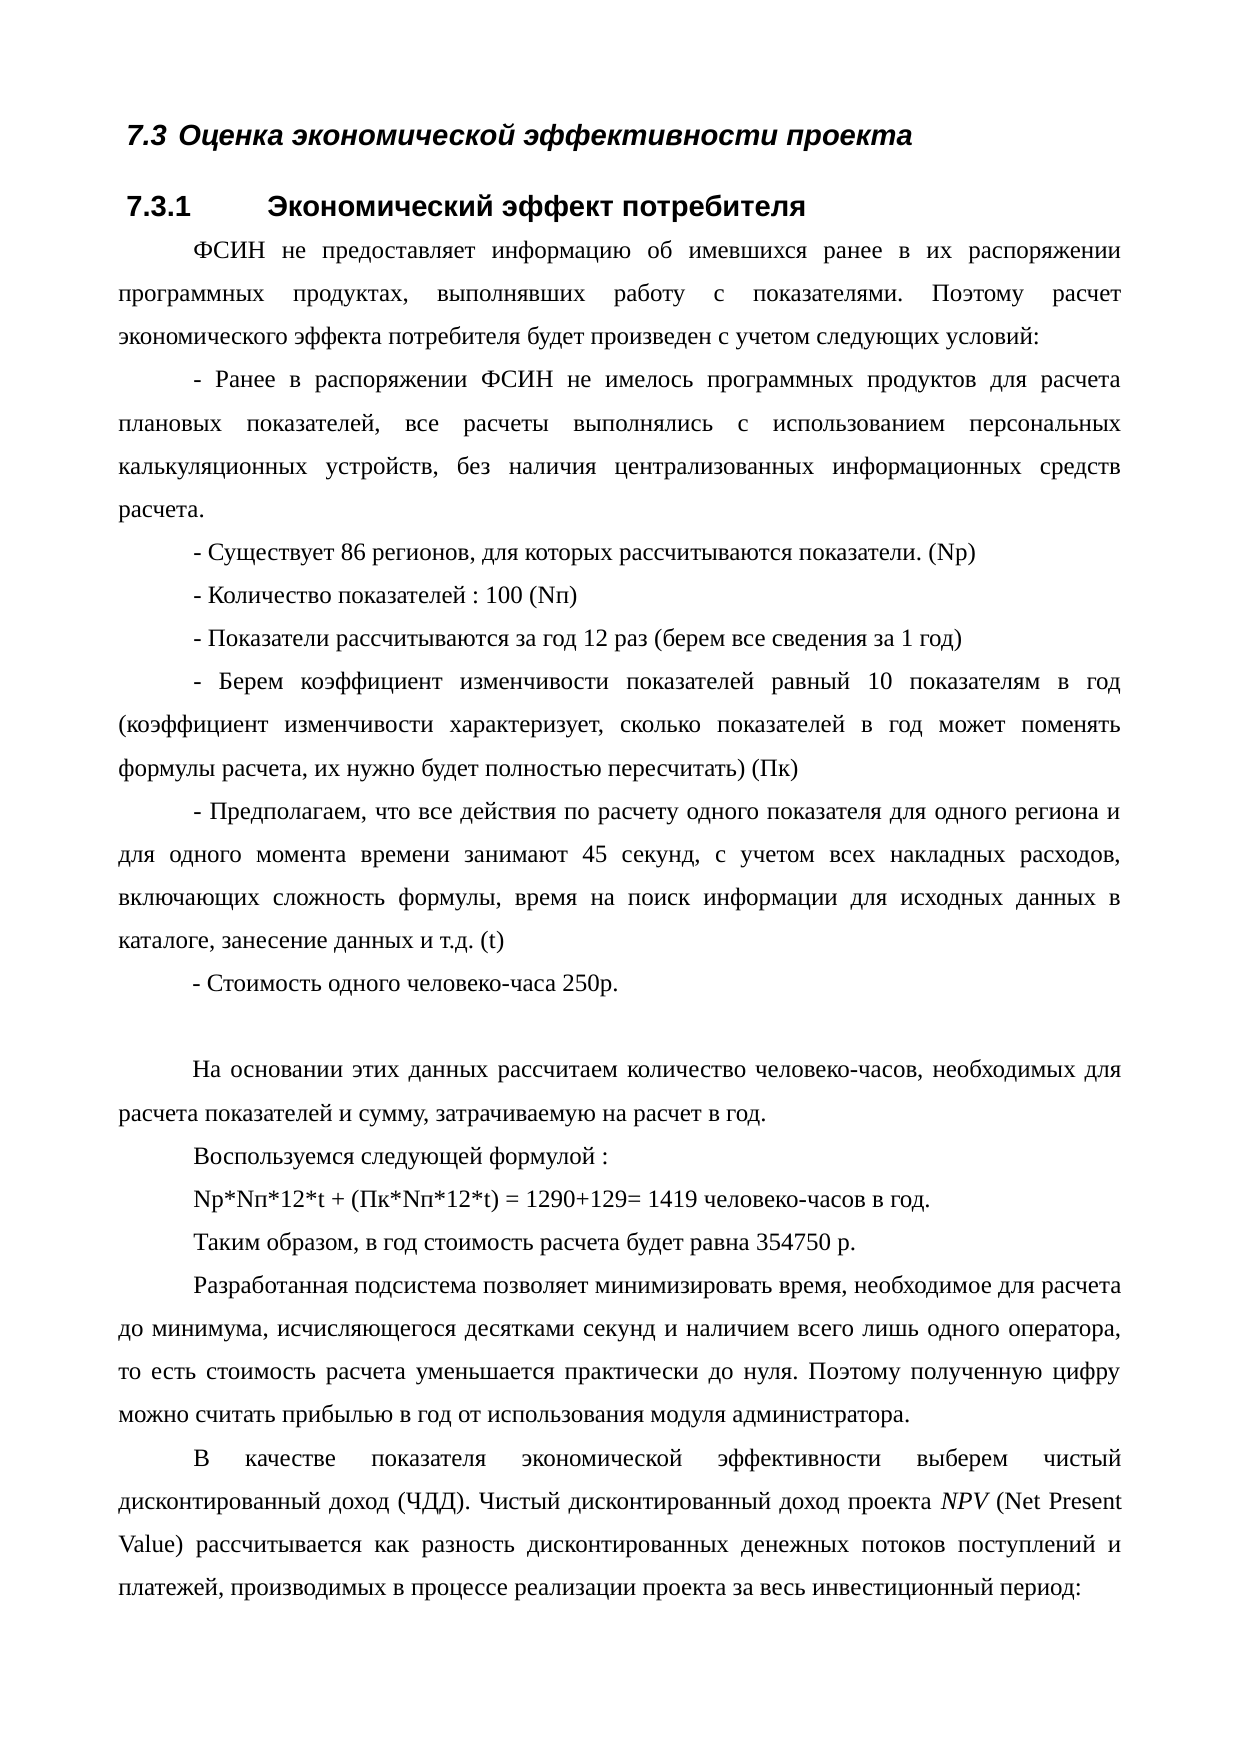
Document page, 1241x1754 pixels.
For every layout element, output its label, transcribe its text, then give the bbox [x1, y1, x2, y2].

text - Количество показателей : 100 (Nп) [118, 580, 1122, 609]
text Np*Nп*12*t + (Пк*Nп*12*t) = 1290+129= 1419 человеко-часов в год. [118, 1184, 1122, 1213]
text - Ранее в распоряжении ФСИН не имелось программных продуктов для расчета плановых показателей, все расчеты выполнялись с использованием персональных калькуляционных устройств, без наличия централизованных информационных средств расчета. [118, 364, 1122, 523]
text - Показатели рассчитываются за год 12 раз (берем все сведения за 1 год) [118, 623, 1122, 652]
text - Существует 86 регионов, для которых рассчитываются показатели. (Nр) [118, 537, 1122, 566]
subtitle Оценка экономической эффективности проекта [118, 118, 1122, 152]
text - Стоимость одного человеко-часа 250р. [118, 968, 1122, 997]
text - Предполагаем, что все действия по расчету одного показателя для одного региона и для одного момента времени занимают 45 секунд, с учетом всех накладных расходов, включающих сложность формулы, время на поиск информации для исходных данных в каталоге, занесение данных и т.д. (t) [118, 796, 1122, 954]
text В качестве показателя экономической эффективности выберем чистый дисконтированный доход (ЧДД). Чистый дисконтированный доход проекта NPV (Net Present Value) рассчитывается как разность дисконтированных денежных потоков поступлений и платежей, производимых в процессе реализации проекта за весь инвестиционный период: [118, 1443, 1122, 1601]
text Таким образом, в год стоимость расчета будет равна 354750 р. [118, 1227, 1122, 1256]
text - Берем коэффициент изменчивости показателей равный 10 показателям в год (коэффициент изменчивости характеризует, сколько показателей в год может поменять формулы расчета, их нужно будет полностью пересчитать) (Пк) [118, 666, 1122, 781]
text На основании этих данных рассчитаем количество человеко-часов, необходимых для расчета показателей и сумму, затрачиваемую на расчет в год. [118, 1054, 1122, 1126]
text ФСИН не предоставляет информацию об имевшихся ранее в их распоряжении программных продуктах, выполнявших работу с показателями. Поэтому расчет экономического эффекта потребителя будет произведен с учетом следующих условий: [118, 235, 1122, 350]
subtitle Экономический эффект потребителя [118, 189, 1122, 223]
text Разработанная подсистема позволяет минимизировать время, необходимое для расчета до минимума, исчисляющегося десятками секунд и наличием всего лишь одного оператора, то есть стоимость расчета уменьшается практически до нуля. Поэтому полученную цифру можно считать прибылью в год от использования модуля администратора. [118, 1270, 1122, 1428]
text Воспользуемся следующей формулой : [118, 1141, 1122, 1169]
